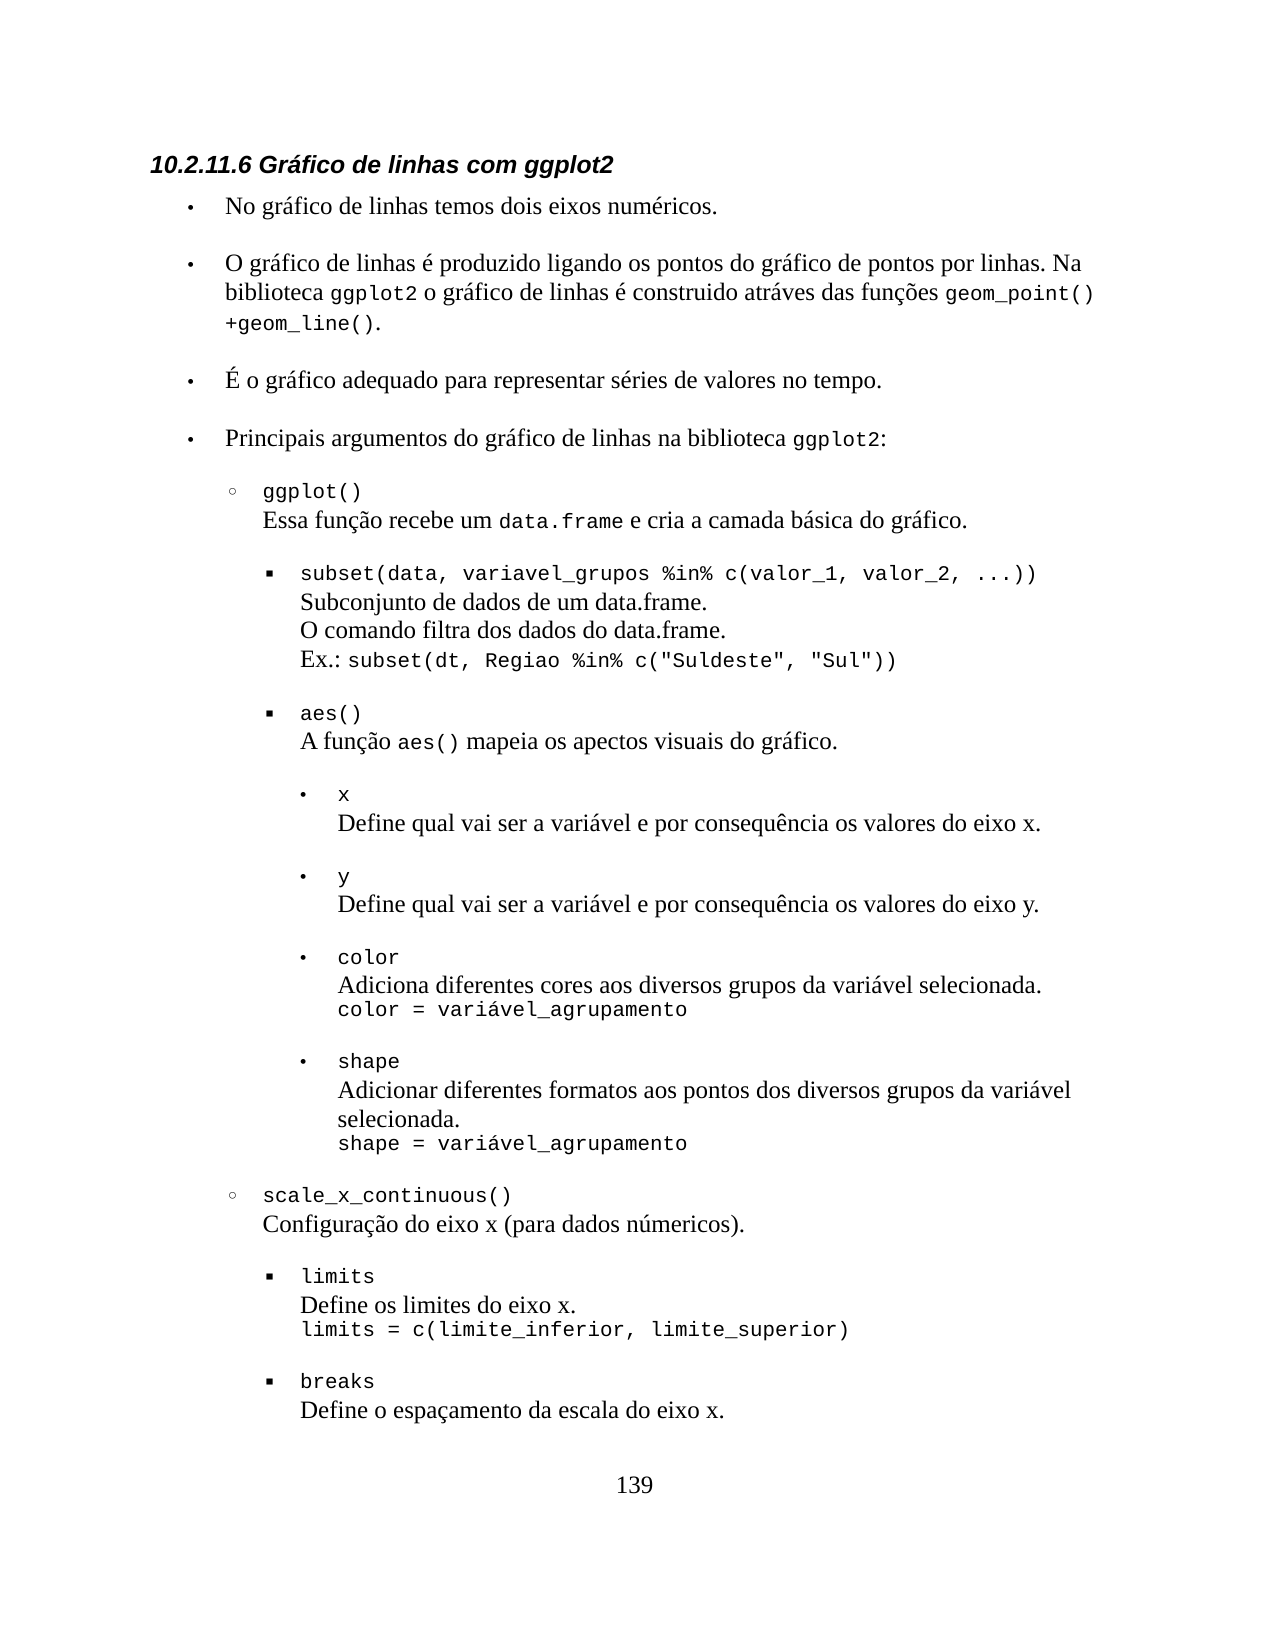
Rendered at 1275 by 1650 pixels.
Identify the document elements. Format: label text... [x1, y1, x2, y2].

list O gráfico de linhas é produzido ligando os pontos do gráfico de pontos por linhas. Na biblioteca ggplot2 o gráfico de linhas é construido atráves das funções geom_point()+geom_line(). [187, 248, 1125, 365]
list É o gráfico adequado para representar séries de valores no tempo. [187, 365, 1125, 423]
subtitle 10.2.11.6 Gráfico de linhas com ggplot2 [150, 150, 1125, 178]
list scale_x_continuous() Configuração do eixo x (para dados númericos). [225, 1185, 1125, 1266]
list y Define qual vai ser a variável e por consequência os valores do eixo y. [300, 866, 1125, 947]
list breaks Define o espaçamento da escala do eixo x. [262, 1371, 1125, 1423]
list subset(data, variavel_grupos %in% c(valor_1, valor_2, ...)) Subconjunto de dados de um data.frame. O comando filtra dos dados do data.frame. Ex.: subset(dt, Regiao %in% c("Suldeste", "Sul")) [262, 563, 1125, 702]
list x Define qual vai ser a variável e por consequência os valores do eixo x. [300, 784, 1125, 866]
list ggplot() Essa função recebe um data.frame e cria a camada básica do gráfico. [225, 481, 1125, 563]
list shape Adicionar diferentes formatos aos pontos dos diversos grupos da variável selecionada. shape = variável_agrupamento [300, 1052, 1125, 1185]
list limits Define os limites do eixo x. limits = c(limite_inferior, limite_superior) [262, 1266, 1125, 1371]
list No gráfico de linhas temos dois eixos numéricos. [187, 191, 1125, 248]
list color Adiciona diferentes cores aos diversos grupos da variável selecionada. color = variável_agrupamento [300, 947, 1125, 1052]
list aes() A função aes() mapeia os apectos visuais do gráfico. [262, 702, 1125, 784]
list Principais argumentos do gráfico de linhas na biblioteca ggplot2: [187, 423, 1125, 481]
